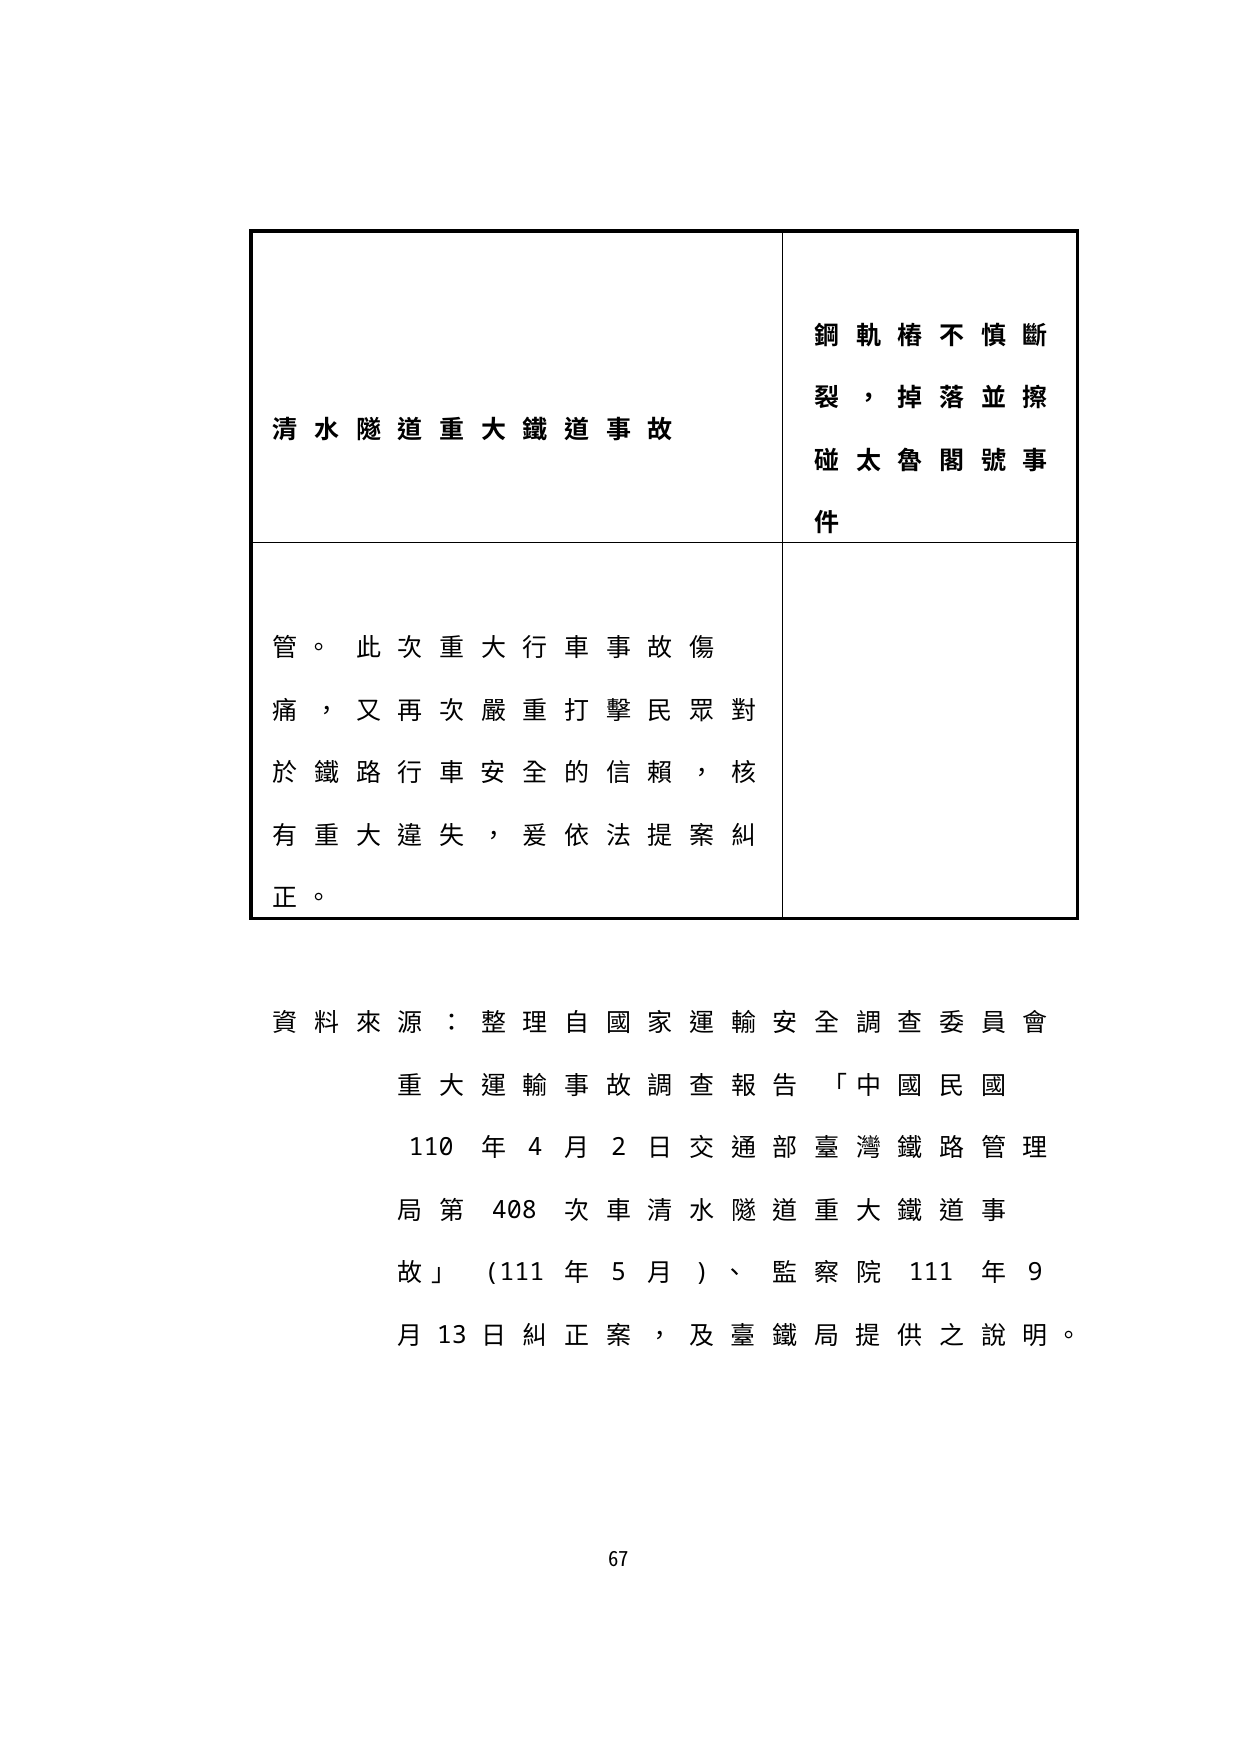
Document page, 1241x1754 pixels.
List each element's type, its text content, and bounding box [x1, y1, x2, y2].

table_header 清水隧道重大鐵道事故 [253, 233, 782, 542]
table_cell 管。此次重大行車事故傷痛，又再次嚴重打擊民眾對於鐵路行車安全的信賴，核有重大違失，爰依法提案糾正。 [253, 543, 782, 917]
table_cell [783, 543, 1076, 917]
table_header 鋼軌樁不慎斷裂，掉落並擦碰太魯閣號事件 [783, 233, 1076, 542]
text 資料來源：整理自國家運輸安全調查委員會重大運輸事故調查報告「中國民國110年4月2日交通部臺灣鐵路管理局第408次車清水隧道重大鐵道事故」(111年5月)、監察院111年9月13日糾正案，及臺鐵局提供之說明。 [240, 979, 1056, 1354]
